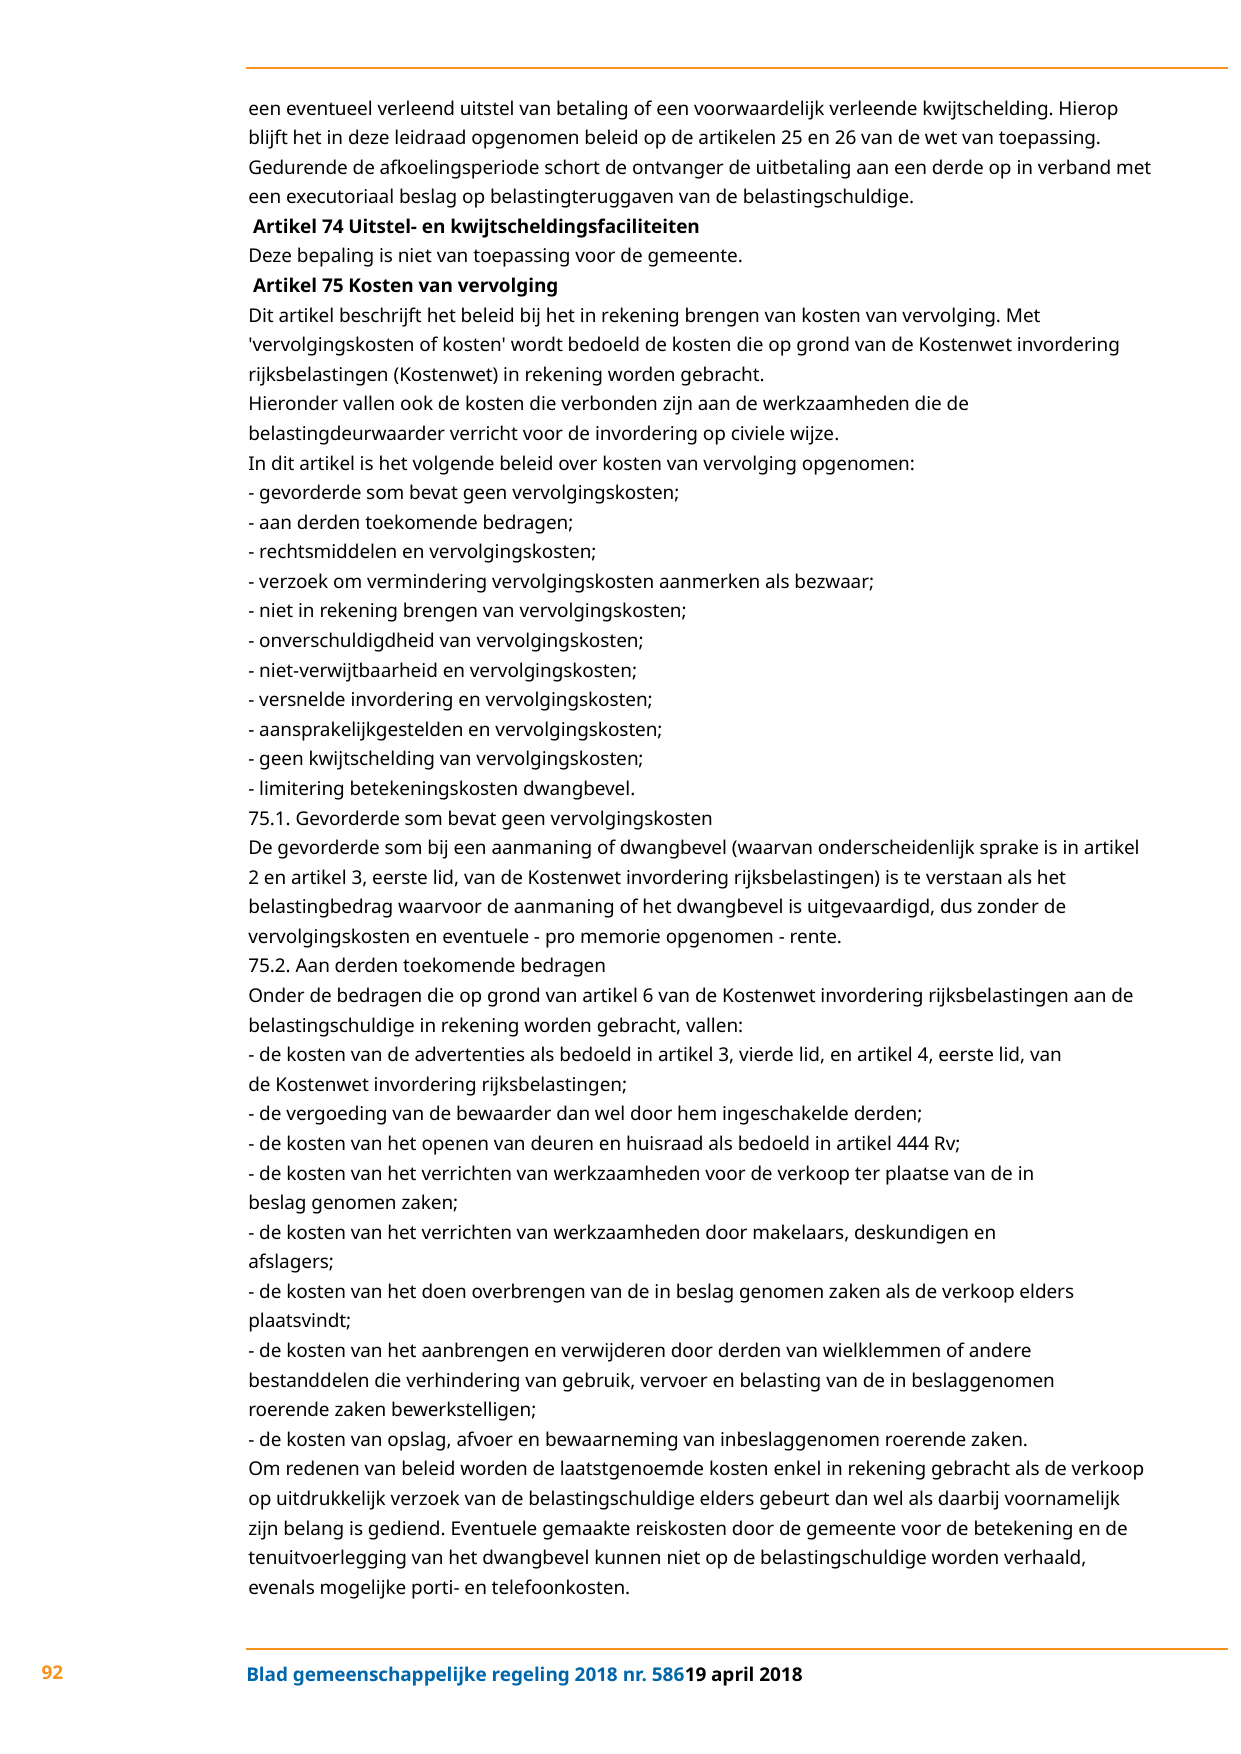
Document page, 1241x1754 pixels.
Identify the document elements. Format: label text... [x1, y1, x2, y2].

text - de kosten van het verrichten van werkzaamheden door makelaars, deskundigen en [248, 1219, 1152, 1245]
text een eventueel verleend uitstel van betaling of een voorwaardelijk verleende kwijtschelding. Hierop blijft het in deze leidraad opgenomen beleid op de artikelen 25 en 26 van de wet van toepassing. Gedurende de afkoelingsperiode schort de ontvanger de uitbetaling aan een derde op in verband met een executoriaal beslag op belastingteruggaven van de belastingschuldige. [248, 95, 1152, 209]
text - de vergoeding van de bewaarder dan wel door hem ingeschakelde derden; [248, 1101, 1152, 1126]
text - niet-verwijtbaarheid en vervolgingskosten; [248, 657, 1152, 683]
text - versnelde invordering en vervolgingskosten; [248, 686, 1152, 712]
text - rechtsmiddelen en vervolgingskosten; [248, 538, 1152, 564]
text Dit artikel beschrijft het beleid bij het in rekening brengen van kosten van vervolging. Met 'vervolgingskosten of kosten' wordt bedoeld de kosten die op grond van de Kostenwet invordering rijksbelastingen (Kostenwet) in rekening worden gebracht. [248, 302, 1152, 387]
text - aan derden toekomende bedragen; [248, 509, 1152, 535]
text afslagers; [248, 1248, 1152, 1274]
text - de kosten van het doen overbrengen van de in beslag genomen zaken als de verkoop elders [248, 1278, 1152, 1304]
text - de kosten van het aanbrengen en verwijderen door derden van wielklemmen of andere [248, 1337, 1152, 1363]
text - aansprakelijkgestelden en vervolgingskosten; [248, 716, 1152, 742]
text roerende zaken bewerkstelligen; [248, 1396, 1152, 1422]
text Onder de bedragen die op grond van artikel 6 van de Kostenwet invordering rijksbelastingen aan de belastingschuldige in rekening worden gebracht, vallen: [248, 982, 1152, 1038]
text Om redenen van beleid worden de laatstgenoemde kosten enkel in rekening gebracht als de verkoop op uitdrukkelijk verzoek van de belastingschuldige elders gebeurt dan wel als daarbij voornamelijk zijn belang is gediend. Eventuele gemaakte reiskosten door de gemeente voor de betekening en de tenuitvoerlegging van het dwangbevel kunnen niet op de belastingschuldige worden verhaald, evenals mogelijke porti- en telefoonkosten. [248, 1456, 1152, 1600]
text - geen kwijtschelding van vervolgingskosten; [248, 746, 1152, 771]
text de Kostenwet invordering rijksbelastingen; [248, 1071, 1152, 1097]
text 75.2. Aan derden toekomende bedragen [248, 953, 1152, 978]
text De gevorderde som bij een aanmaning of dwangbevel (waarvan onderscheidenlijk sprake is in artikel 2 en artikel 3, eerste lid, van de Kostenwet invordering rijksbelastingen) is te verstaan als het belastingbedrag waarvoor de aanmaning of het dwangbevel is uitgevaardigd, dus zonder de vervolgingskosten en eventuele - pro memorie opgenomen - rente. [248, 834, 1152, 949]
text bestanddelen die verhindering van gebruik, vervoer en belasting van de in beslaggenomen [248, 1367, 1152, 1393]
text plaatsvindt; [248, 1308, 1152, 1333]
text - niet in rekening brengen van vervolgingskosten; [248, 598, 1152, 623]
text - de kosten van het verrichten van werkzaamheden voor de verkoop ter plaatse van de in [248, 1160, 1152, 1186]
text - de kosten van de advertenties als bedoeld in artikel 3, vierde lid, en artikel 4, eerste lid, van [248, 1041, 1152, 1067]
text - verzoek om vermindering vervolgingskosten aanmerken als bezwaar; [248, 568, 1152, 594]
text Artikel 75 Kosten van vervolging [248, 272, 1152, 298]
text In dit artikel is het volgende beleid over kosten van vervolging opgenomen: [248, 450, 1152, 476]
text - de kosten van opslag, afvoer en bewaarneming van inbeslaggenomen roerende zaken. [248, 1426, 1152, 1452]
text beslag genomen zaken; [248, 1189, 1152, 1215]
text Artikel 74 Uitstel- en kwijtscheldingsfaciliteiten [248, 213, 1152, 239]
text - onverschuldigdheid van vervolgingskosten; [248, 627, 1152, 653]
text - de kosten van het openen van deuren en huisraad als bedoeld in artikel 444 Rv; [248, 1130, 1152, 1156]
text - limitering betekeningskosten dwangbevel. [248, 775, 1152, 801]
text - gevorderde som bevat geen vervolgingskosten; [248, 479, 1152, 505]
text Hieronder vallen ook de kosten die verbonden zijn aan de werkzaamheden die de belastingdeurwaarder verricht voor de invordering op civiele wijze. [248, 391, 1152, 446]
text Deze bepaling is niet van toepassing voor de gemeente. [248, 243, 1152, 268]
text 75.1. Gevorderde som bevat geen vervolgingskosten [248, 805, 1152, 831]
picture [41, 47, 231, 172]
